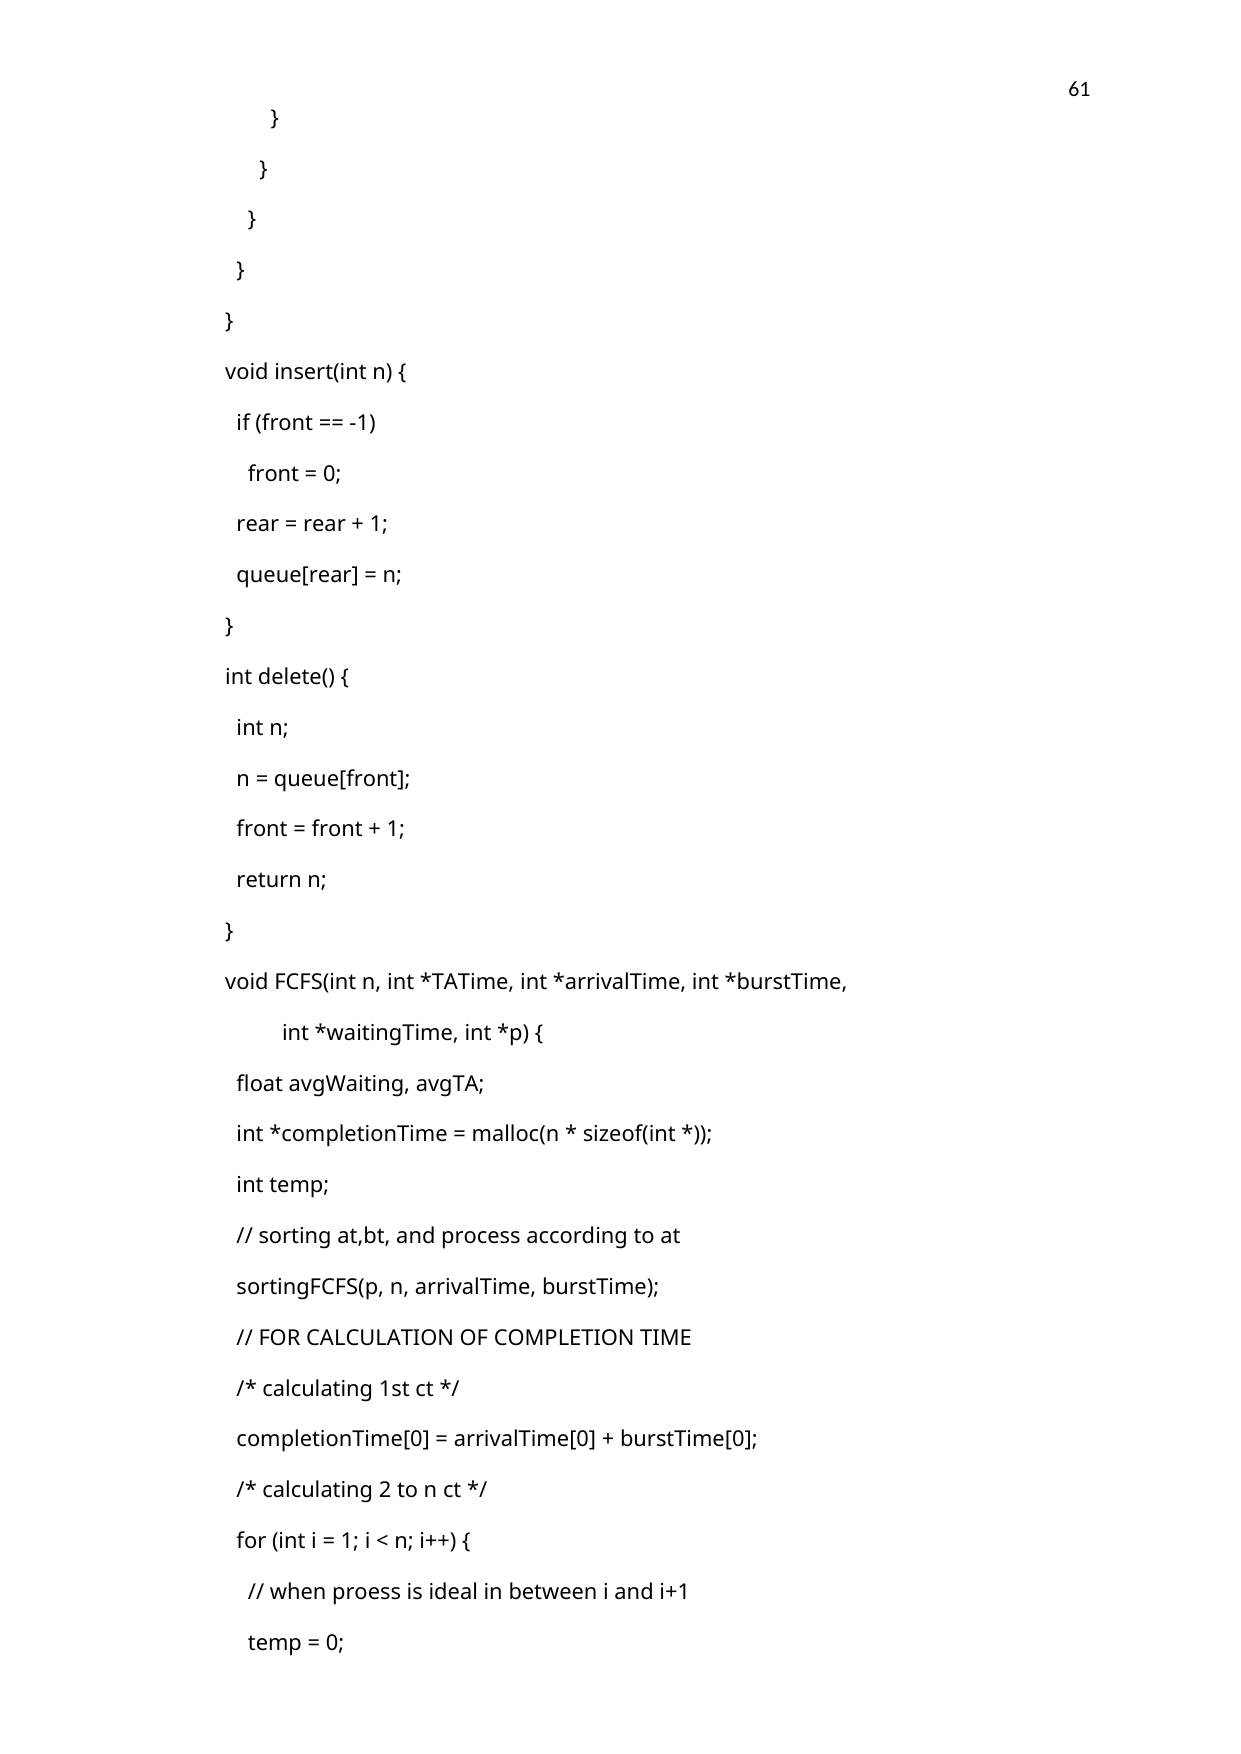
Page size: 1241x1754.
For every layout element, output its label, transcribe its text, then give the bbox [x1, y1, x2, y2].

text int n; [225, 712, 1090, 741]
text } [225, 915, 1090, 945]
text } [225, 152, 1090, 182]
text temp = 0; [225, 1627, 1090, 1656]
text n = queue[front]; [225, 762, 1090, 792]
text completionTime[0] = arrivalTime[0] + burstTime[0]; [225, 1423, 1090, 1453]
text // sorting at,bt, and process according to at [225, 1220, 1090, 1250]
text /* calculating 2 to n ct */ [225, 1474, 1090, 1504]
text return n; [225, 864, 1090, 894]
text void FCFS(int n, int *TATime, int *arrivalTime, int *burstTime, [225, 966, 1090, 996]
text if (front == -1) [225, 407, 1090, 436]
text int *waitingTime, int *p) { [225, 1017, 1090, 1046]
text } [225, 305, 1090, 335]
text // FOR CALCULATION OF COMPLETION TIME [225, 1322, 1090, 1351]
text } [225, 102, 1090, 131]
text void insert(int n) { [225, 356, 1090, 386]
text rear = rear + 1; [225, 508, 1090, 538]
text sortingFCFS(p, n, arrivalTime, burstTime); [225, 1271, 1090, 1301]
text int *completionTime = malloc(n * sizeof(int *)); [225, 1118, 1090, 1148]
text front = 0; [225, 457, 1090, 487]
text } [225, 610, 1090, 640]
text // when proess is ideal in between i and i+1 [225, 1576, 1090, 1606]
text /* calculating 1st ct */ [225, 1372, 1090, 1402]
text for (int i = 1; i < n; i++) { [225, 1525, 1090, 1555]
text float avgWaiting, avgTA; [225, 1067, 1090, 1097]
text int delete() { [225, 661, 1090, 691]
text } [225, 203, 1090, 233]
text queue[rear] = n; [225, 559, 1090, 589]
text } [225, 254, 1090, 284]
text int temp; [225, 1169, 1090, 1199]
text front = front + 1; [225, 813, 1090, 843]
